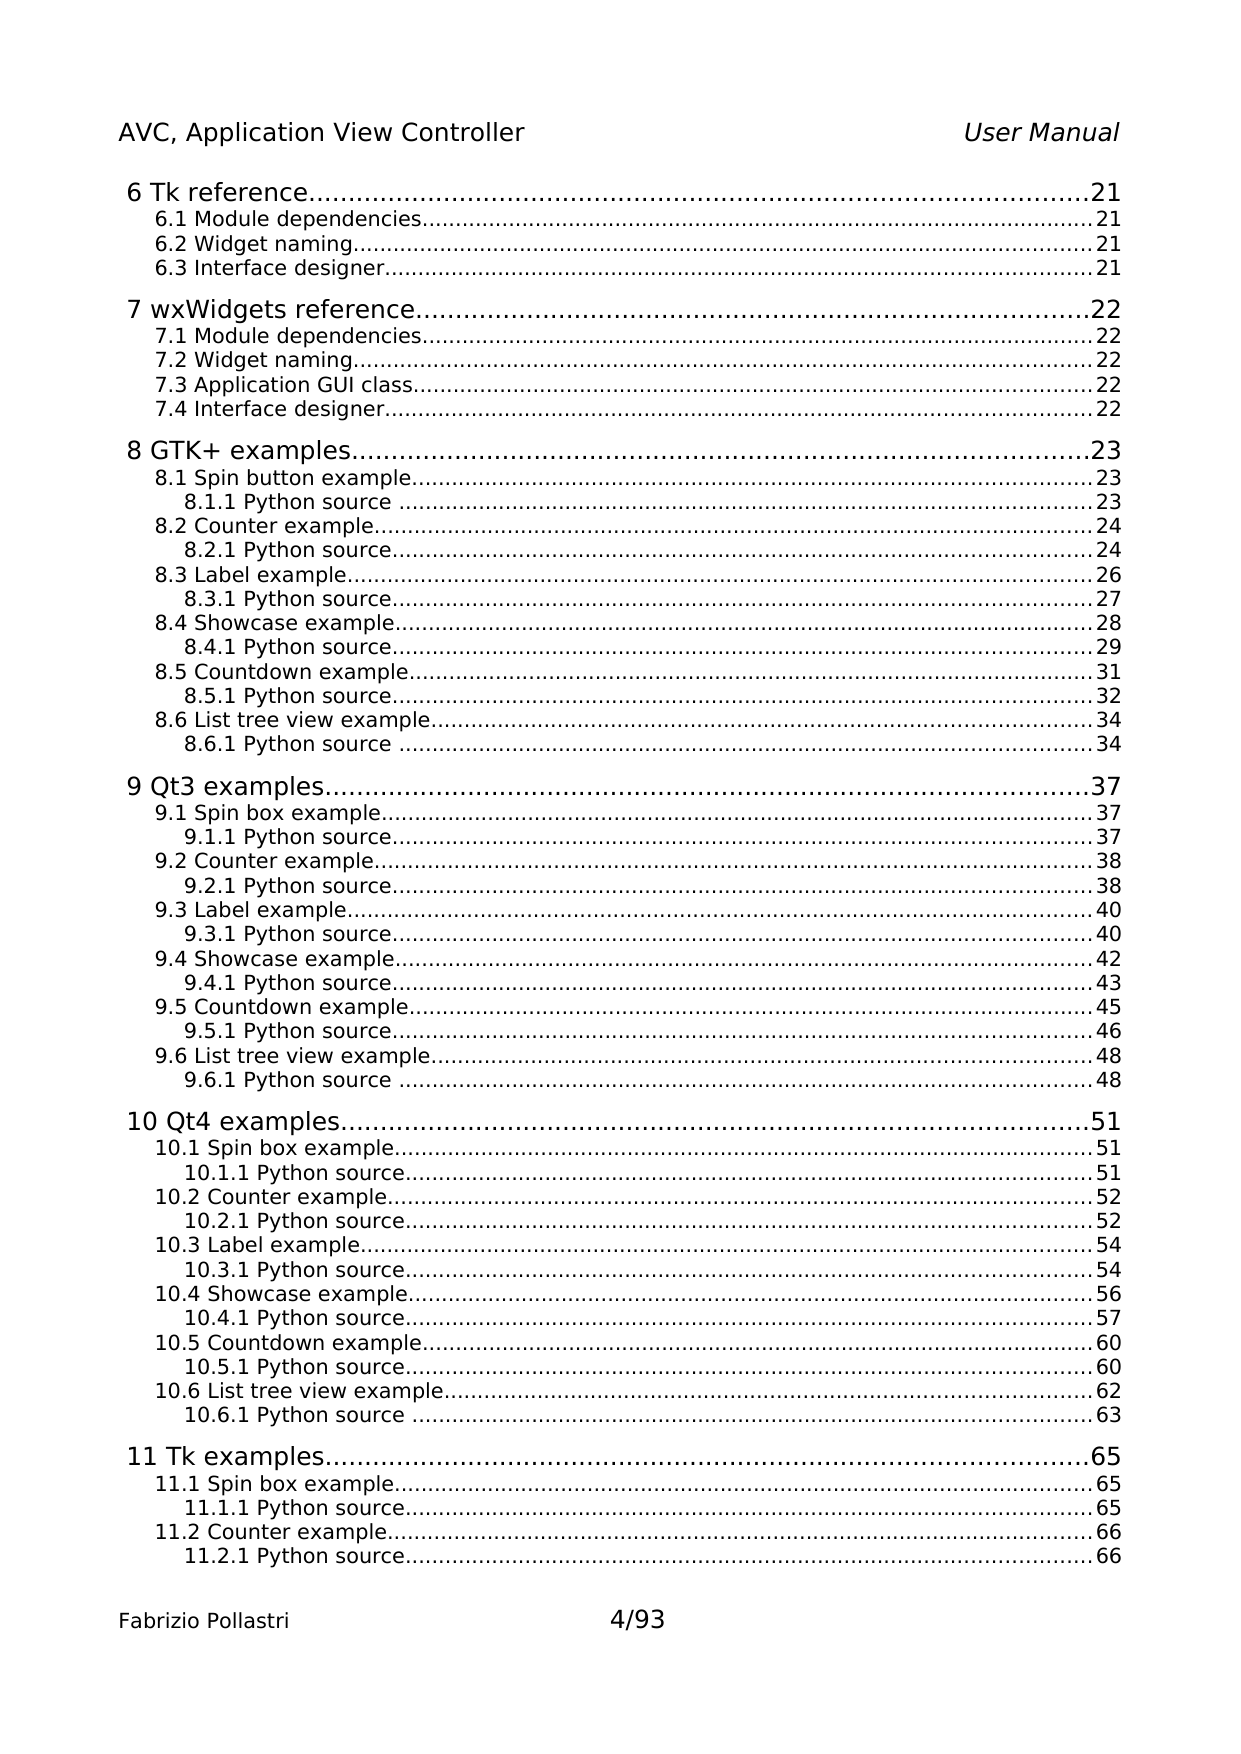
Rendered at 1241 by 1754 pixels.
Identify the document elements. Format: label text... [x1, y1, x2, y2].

text 10.3.1 Python source 54 [177, 1258, 1122, 1282]
text 6.1 Module dependencies 21 [148, 207, 1122, 232]
text 9.5 Countdown example 45 [148, 995, 1122, 1019]
text 8.3 Label example 26 [148, 563, 1122, 587]
text 9.6 List tree view example 48 [148, 1044, 1122, 1068]
text 6 Tk reference 21 [118, 178, 1122, 207]
text 7.4 Interface designer 22 [148, 397, 1122, 421]
text 6.3 Interface designer 21 [148, 256, 1122, 280]
text 9.1 Spin box example 37 [148, 801, 1122, 825]
text 7.1 Module dependencies 22 [148, 324, 1122, 348]
text 9.4.1 Python source 43 [177, 971, 1122, 995]
text 10.4.1 Python source 57 [177, 1306, 1122, 1331]
text 9.2 Counter example 38 [148, 849, 1122, 874]
text 8.4.1 Python source 29 [177, 635, 1122, 660]
text 10.1.1 Python source 51 [177, 1161, 1122, 1185]
text 9 Qt3 examples 37 [118, 772, 1122, 801]
text 11.1 Spin box example 65 [148, 1472, 1122, 1496]
text 7.2 Widget naming 22 [148, 348, 1122, 373]
text 10.6.1 Python source 63 [177, 1403, 1122, 1428]
text 9.6.1 Python source 48 [177, 1068, 1122, 1092]
text 7.3 Application GUI class 22 [148, 373, 1122, 397]
text 8.6.1 Python source 34 [177, 732, 1122, 757]
text 9.3 Label example 40 [148, 898, 1122, 922]
text 8.1.1 Python source 23 [177, 490, 1122, 514]
text 11.1.1 Python source 65 [177, 1496, 1122, 1520]
text 10.3 Label example 54 [148, 1233, 1122, 1258]
text 6.2 Widget naming 21 [148, 232, 1122, 256]
text 10.6 List tree view example 62 [148, 1379, 1122, 1403]
text 10.2.1 Python source 52 [177, 1209, 1122, 1233]
text 10.4 Showcase example 56 [148, 1282, 1122, 1306]
text 9.4 Showcase example 42 [148, 947, 1122, 971]
text 9.2.1 Python source 38 [177, 874, 1122, 898]
text 9.1.1 Python source 37 [177, 825, 1122, 849]
text 8.5 Countdown example 31 [148, 660, 1122, 684]
text 8.2.1 Python source 24 [177, 538, 1122, 563]
text 8.1 Spin button example 23 [148, 466, 1122, 490]
text 10.2 Counter example 52 [148, 1185, 1122, 1209]
text 10 Qt4 examples 51 [118, 1107, 1122, 1136]
text 8.6 List tree view example 34 [148, 708, 1122, 732]
text 8.2 Counter example 24 [148, 514, 1122, 538]
text 11 Tk examples 65 [118, 1443, 1122, 1472]
text 9.5.1 Python source 46 [177, 1019, 1122, 1044]
text 8.4 Showcase example 28 [148, 611, 1122, 635]
text 11.2.1 Python source 66 [177, 1544, 1122, 1569]
text 11.2 Counter example 66 [148, 1520, 1122, 1544]
text 8.5.1 Python source 32 [177, 684, 1122, 708]
text 10.1 Spin box example 51 [148, 1136, 1122, 1161]
text 8.3.1 Python source 27 [177, 587, 1122, 611]
text 10.5.1 Python source 60 [177, 1355, 1122, 1379]
text 10.5 Countdown example 60 [148, 1331, 1122, 1355]
text 7 wxWidgets reference 22 [118, 295, 1122, 324]
text 9.3.1 Python source 40 [177, 922, 1122, 947]
text 8 GTK+ examples 23 [118, 436, 1122, 466]
